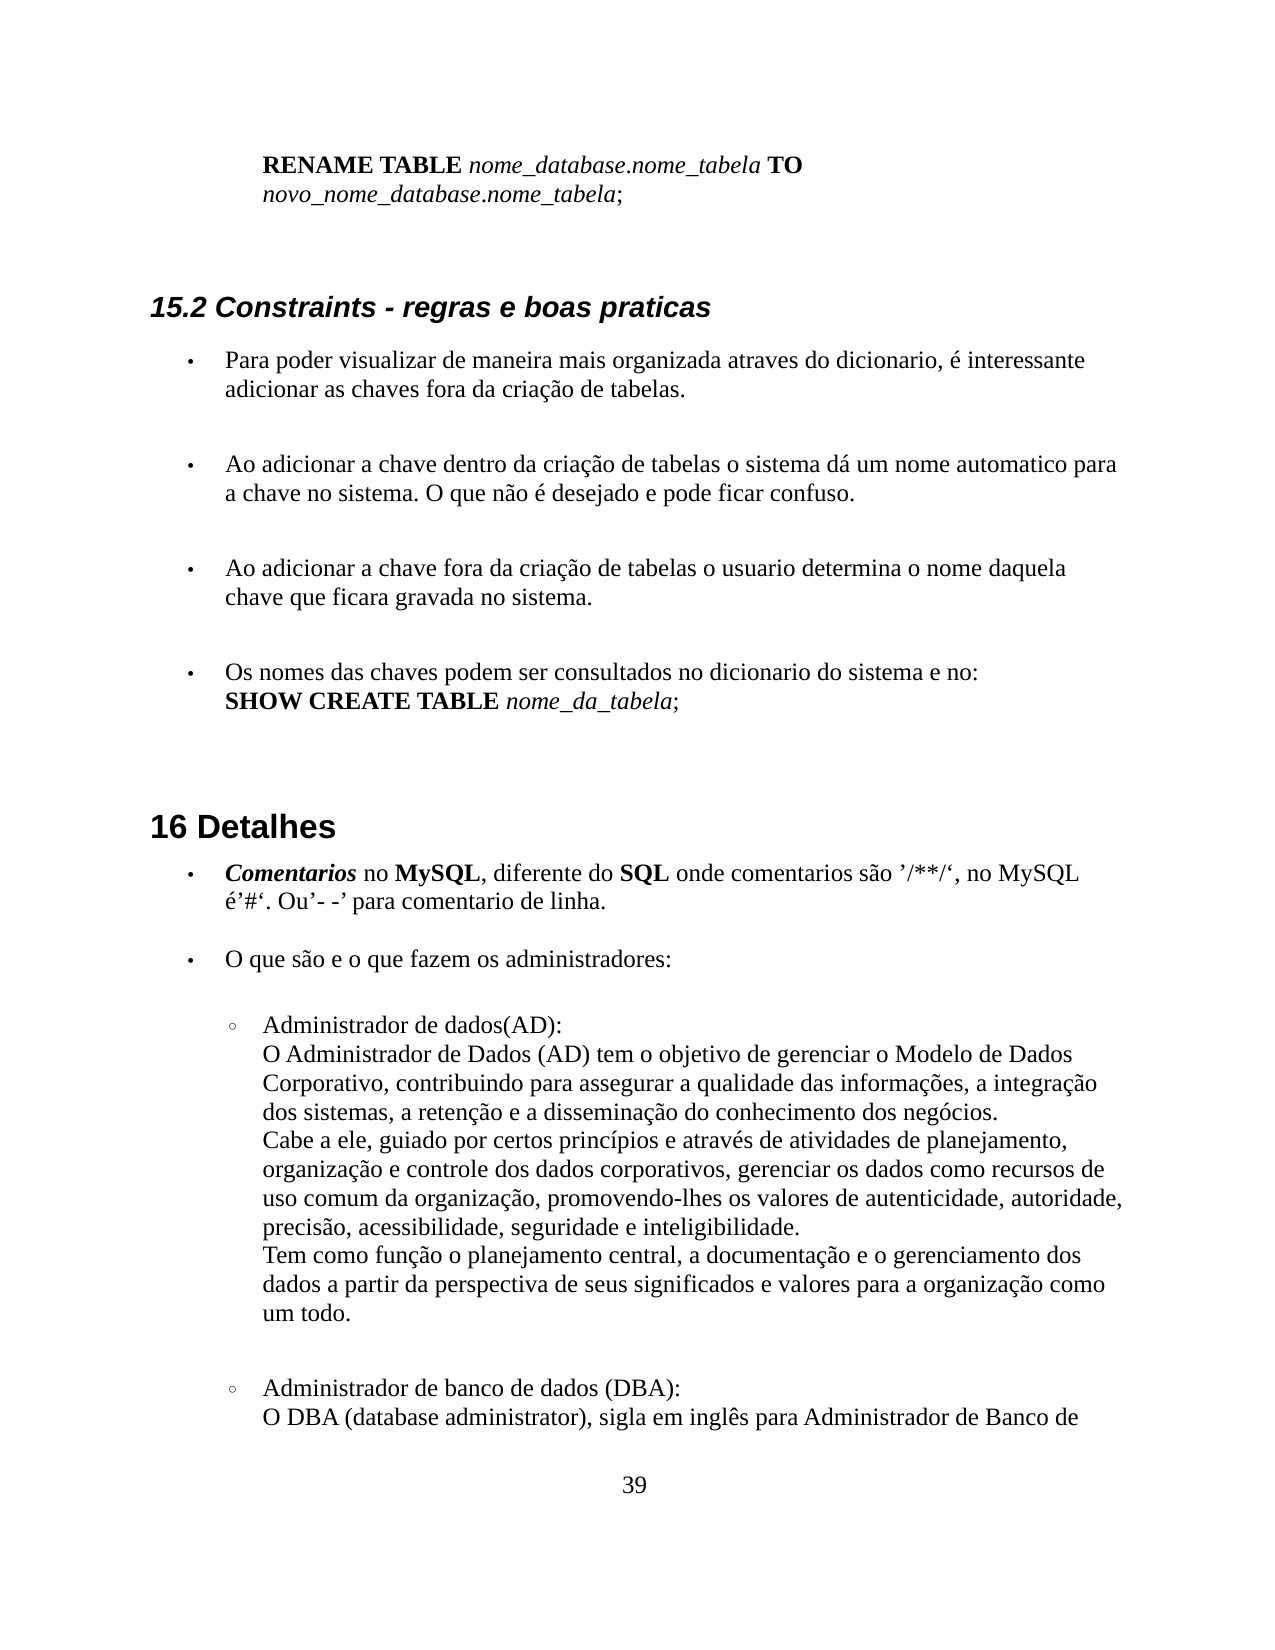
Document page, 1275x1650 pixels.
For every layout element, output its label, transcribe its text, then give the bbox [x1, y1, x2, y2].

subtitle 16 Detalhes [150, 806, 1125, 845]
list Administrador de banco de dados (DBA): O DBA (database administrator), sigla em inglês para Administrador de Banco de [225, 1373, 1125, 1431]
list Ao adicionar a chave dentro da criação de tabelas o sistema dá um nome automatico para a chave no sistema. O que não é desejado e pode ficar confuso. [187, 449, 1125, 535]
list Administrador de dados(AD): O Administrador de Dados (AD) tem o objetivo de gerenciar o Modelo de Dados Corporativo, contribuindo para assegurar a qualidade das informações, a integração dos sistemas, a retenção e a disseminação do conhecimento dos negócios. Cabe a ele, guiado por certos princípios e através de atividades de planejamento, organização e controle dos dados corporativos, gerenciar os dados como recursos de uso comum da organização, promovendo-lhes os valores de autenticidade, autoridade, precisão, acessibilidade, seguridade e inteligibilidade. Tem como função o planejamento central, a documentação e o gerenciamento dos dados a partir da perspectiva de seus significados e valores para a organização como um todo. [225, 1010, 1125, 1355]
subtitle 15.2 Constraints - regras e boas praticas [150, 290, 1125, 323]
list Comentarios no MySQL, diferente do SQL onde comentarios são ’/**/‘, no MySQL é’#‘. Ou’- -’ para comentario de linha. [187, 858, 1125, 944]
list Ao adicionar a chave fora da criação de tabelas o usuario determina o nome daquela chave que ficara gravada no sistema. [187, 553, 1125, 639]
list O que são e o que fazem os administradores: [187, 944, 1125, 1001]
list RENAME TABLE nome_database.nome_tabela TO novo_nome_database.nome_tabela; [225, 150, 1125, 236]
list Para poder visualizar de maneira mais organizada atraves do dicionario, é interessante adicionar as chaves fora da criação de tabelas. [187, 345, 1125, 431]
list Os nomes das chaves podem ser consultados no dicionario do sistema e no: SHOW CREATE TABLE nome_da_tabela; [187, 657, 1125, 744]
